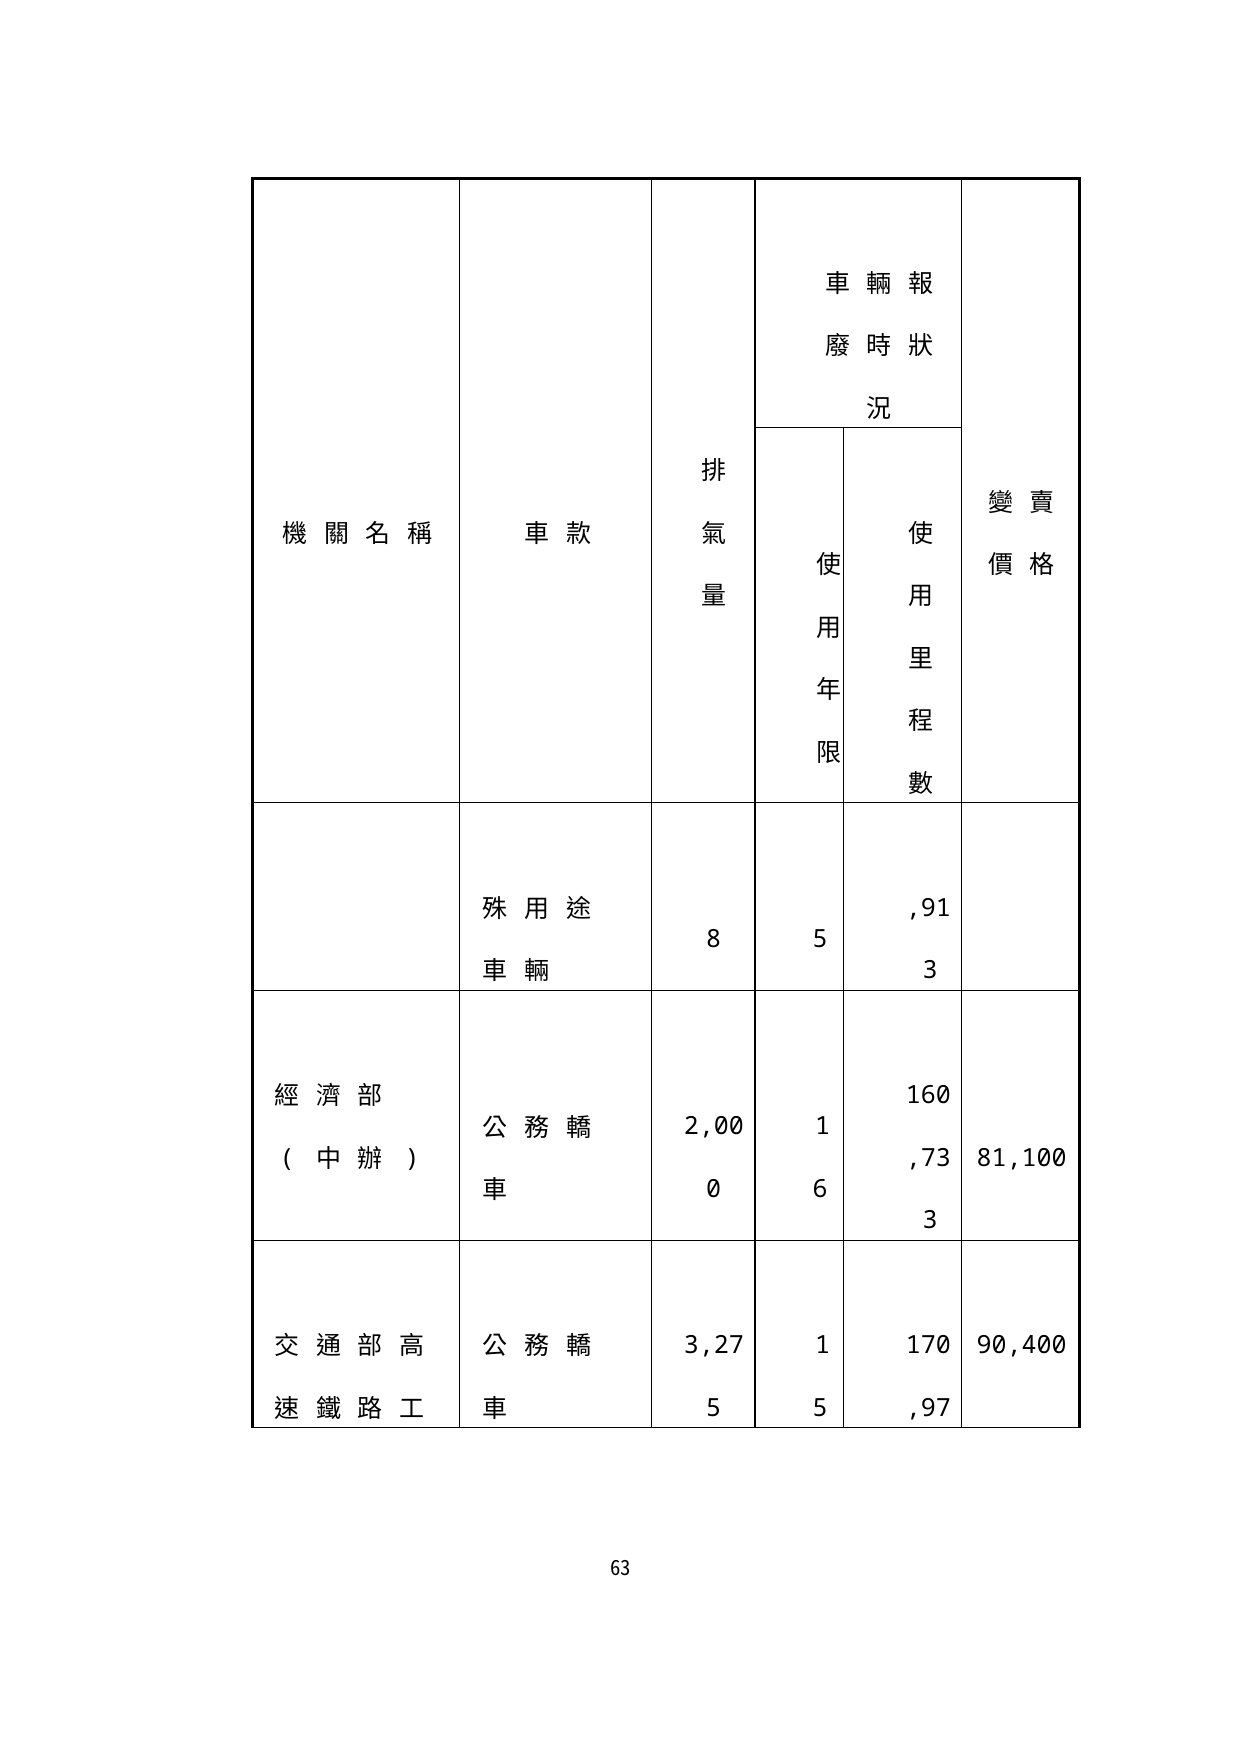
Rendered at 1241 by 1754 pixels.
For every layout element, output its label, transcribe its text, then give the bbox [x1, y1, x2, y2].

table_header 機關名稱 [254, 180, 459, 802]
table_cell 2,000 [652, 991, 754, 1240]
table_cell 公務轎車 [460, 991, 651, 1240]
table_cell 使用年限 [756, 428, 843, 802]
table_cell 使用里程數 [844, 428, 961, 802]
table_cell 81,100 [962, 991, 1078, 1240]
table_cell 160,733 [844, 991, 961, 1240]
table_cell ,913 [844, 803, 961, 990]
table_header 排氣量 [652, 180, 754, 802]
table_cell [254, 803, 459, 990]
table_cell 殊用途車輛 [460, 803, 651, 990]
table_cell 16 [756, 991, 843, 1240]
table_cell 90,400 [962, 1241, 1078, 1427]
table_cell 15 [756, 1241, 843, 1427]
table_cell 170,97 [844, 1241, 961, 1427]
table_cell [962, 803, 1078, 990]
table_cell 5 [756, 803, 843, 990]
table_cell 3,275 [652, 1241, 754, 1427]
table_header 車款 [460, 180, 651, 802]
table_header 變賣價格 [962, 180, 1078, 802]
table_cell 經濟部(中辦) [254, 991, 459, 1240]
table_cell 交通部高速鐵路工 [254, 1241, 459, 1427]
table_cell 8 [652, 803, 754, 990]
table_header 車輛報廢時狀況 [756, 180, 961, 427]
table_cell 公務轎車 [460, 1241, 651, 1427]
